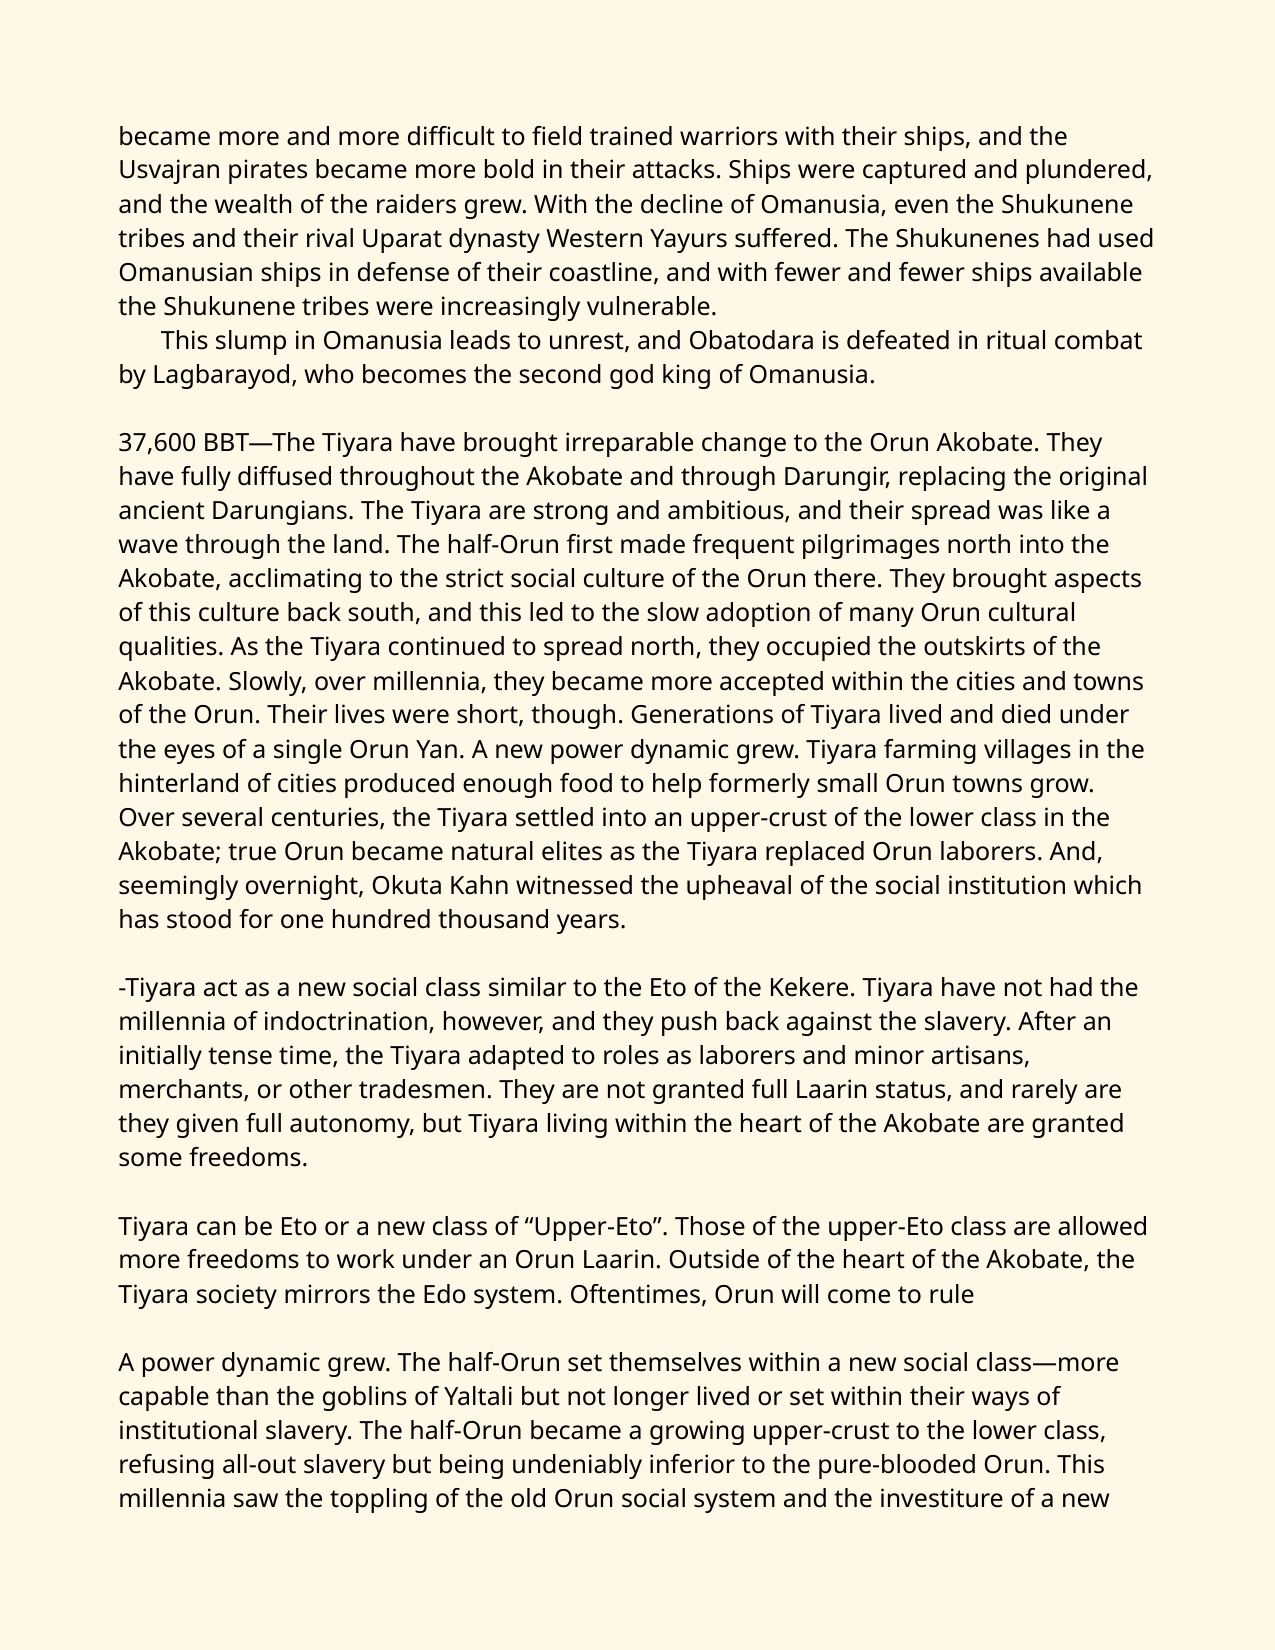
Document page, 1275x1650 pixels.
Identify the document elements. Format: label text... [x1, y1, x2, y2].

text A power dynamic grew. The half-Orun set themselves within a new social class—more capable than the goblins of Yaltali but not longer lived or set within their ways of institutional slavery. The half-Orun became a growing upper-crust to the lower class, refusing all-out slavery but being undeniably inferior to the pure-blooded Orun. This millennia saw the toppling of the old Orun social system and the investiture of a new [118, 1344, 1157, 1515]
text -Tiyara act as a new social class similar to the Eto of the Kekere. Tiyara have not had the millennia of indoctrination, however, and they push back against the slavery. After an initially tense time, the Tiyara adapted to roles as laborers and minor artisans, merchants, or other tradesmen. They are not granted full Laarin status, and rarely are they given full autonomy, but Tiyara living within the heart of the Akobate are granted some freedoms. [118, 970, 1157, 1174]
text 37,600 BBT—The Tiyara have brought irreparable change to the Orun Akobate. They have fully diffused throughout the Akobate and through Darungir, replacing the original ancient Darungians. The Tiyara are strong and ambitious, and their spread was like a wave through the land. The half-Orun first made frequent pilgrimages north into the Akobate, acclimating to the strict social culture of the Orun there. They brought aspects of this culture back south, and this led to the slow adoption of many Orun cultural qualities. As the Tiyara continued to spread north, they occupied the outskirts of the Akobate. Slowly, over millennia, they became more accepted within the cities and towns of the Orun. Their lives were short, though. Generations of Tiyara lived and died under the eyes of a single Orun Yan. A new power dynamic grew. Tiyara farming villages in the hinterland of cities produced enough food to help formerly small Orun towns grow. Over several centuries, the Tiyara settled into an upper-crust of the lower class in the Akobate; true Orun became natural elites as the Tiyara replaced Orun laborers. And, seemingly overnight, Okuta Kahn witnessed the upheaval of the social institution which has stood for one hundred thousand years. [118, 425, 1157, 936]
text became more and more difficult to field trained warriors with their ships, and the Usvajran pirates became more bold in their attacks. Ships were captured and plundered, and the wealth of the raiders grew. With the decline of Omanusia, even the Shukunene tribes and their rival Uparat dynasty Western Yayurs suffered. The Shukunenes had used Omanusian ships in defense of their coastline, and with fewer and fewer ships available the Shukunene tribes were increasingly vulnerable. [118, 118, 1157, 322]
text This slump in Omanusia leads to unrest, and Obatodara is defeated in ritual combat by Lagbarayod, who becomes the second god king of Omanusia. [118, 322, 1157, 391]
text Tiyara can be Eto or a new class of “Upper-Eto”. Those of the upper-Eto class are allowed more freedoms to work under an Orun Laarin. Outside of the heart of the Akobate, the Tiyara society mirrors the Edo system. Oftentimes, Orun will come to rule [118, 1208, 1157, 1310]
